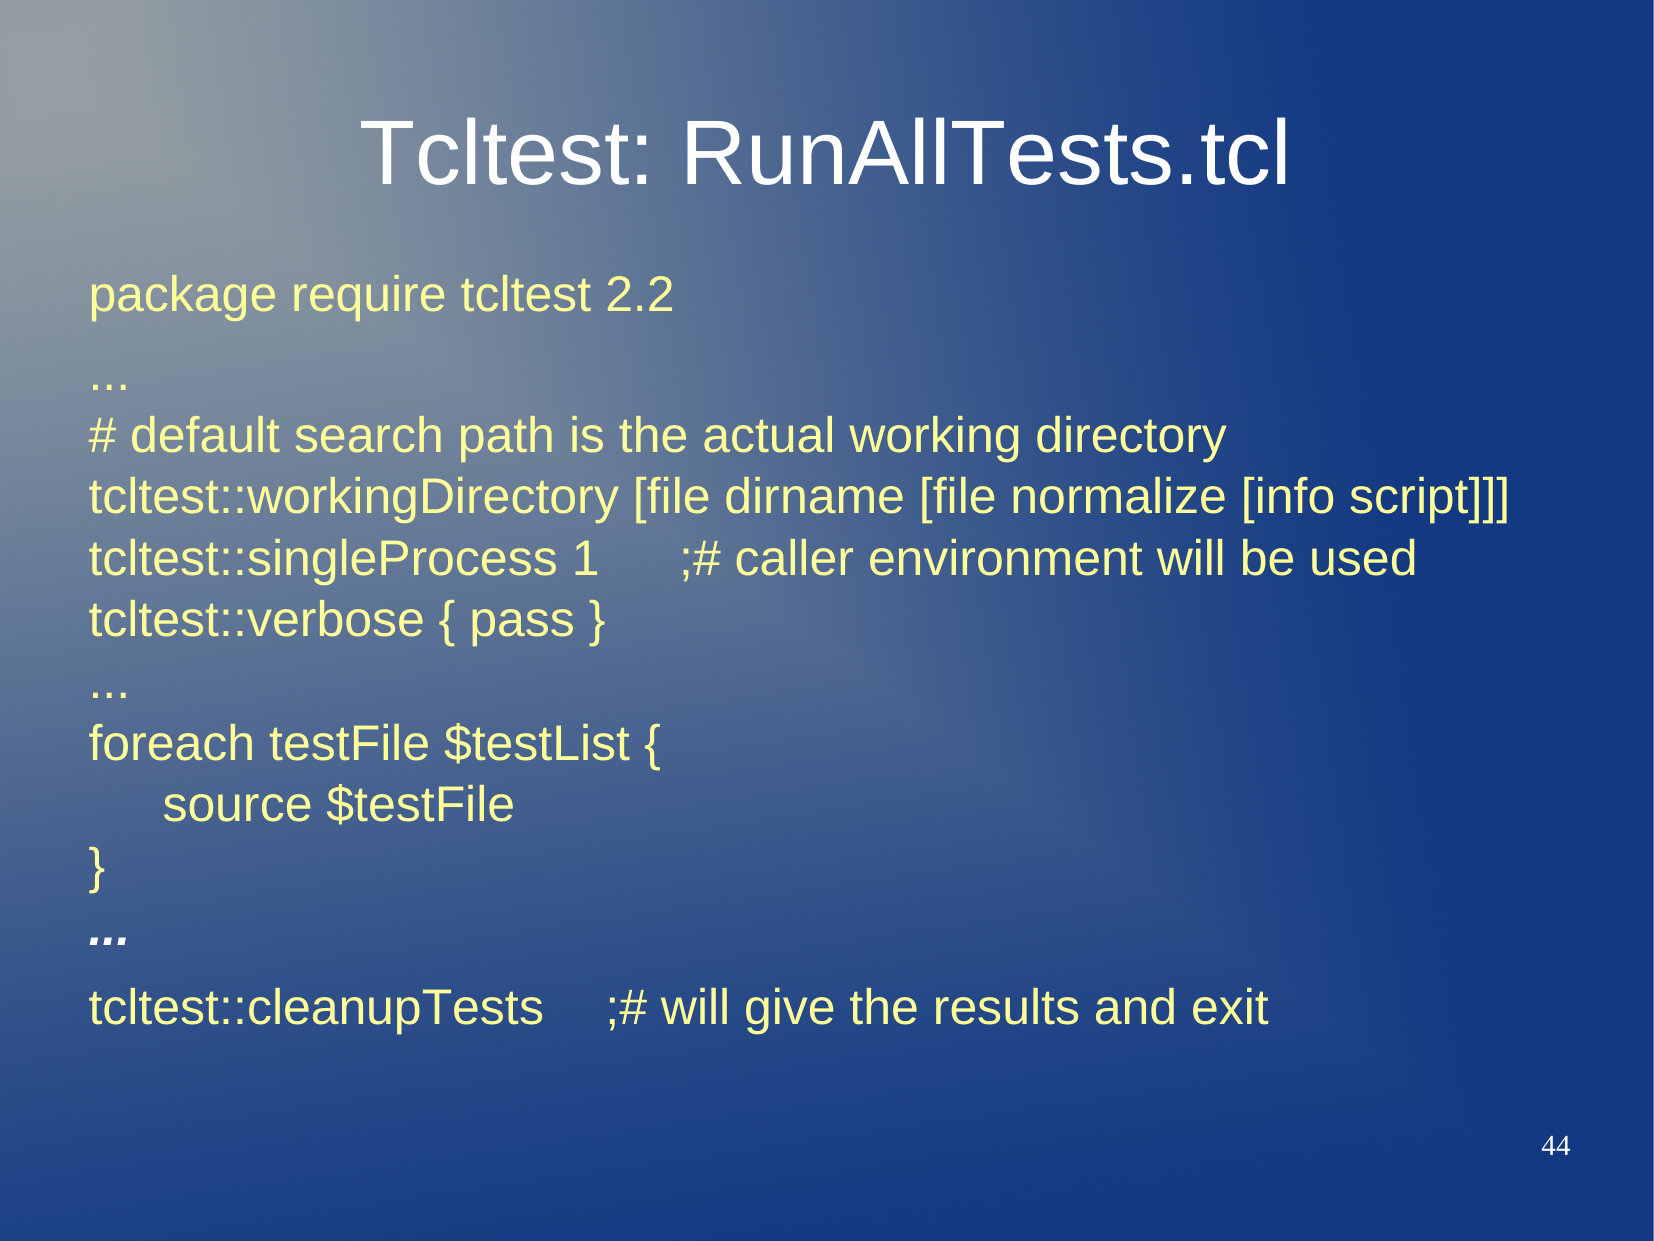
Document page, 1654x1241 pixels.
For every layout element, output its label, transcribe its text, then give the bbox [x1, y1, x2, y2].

title Tcltest: RunAllTests.tcl [82, 49, 1571, 257]
picture [0, 0, 1654, 1241]
text_box package require tcltest 2.2 ... # default search path is the actual working directory tcltest::workingDirectory [file dirname [file normalize [info script]]] tcltest::singleProcess 1 ;# caller environment will be used tcltest::verbose { pass } ... foreach testFile $testList { source $testFile } ... tcltest::cleanupTests ;# will give the results and exit [88, 265, 1565, 1090]
